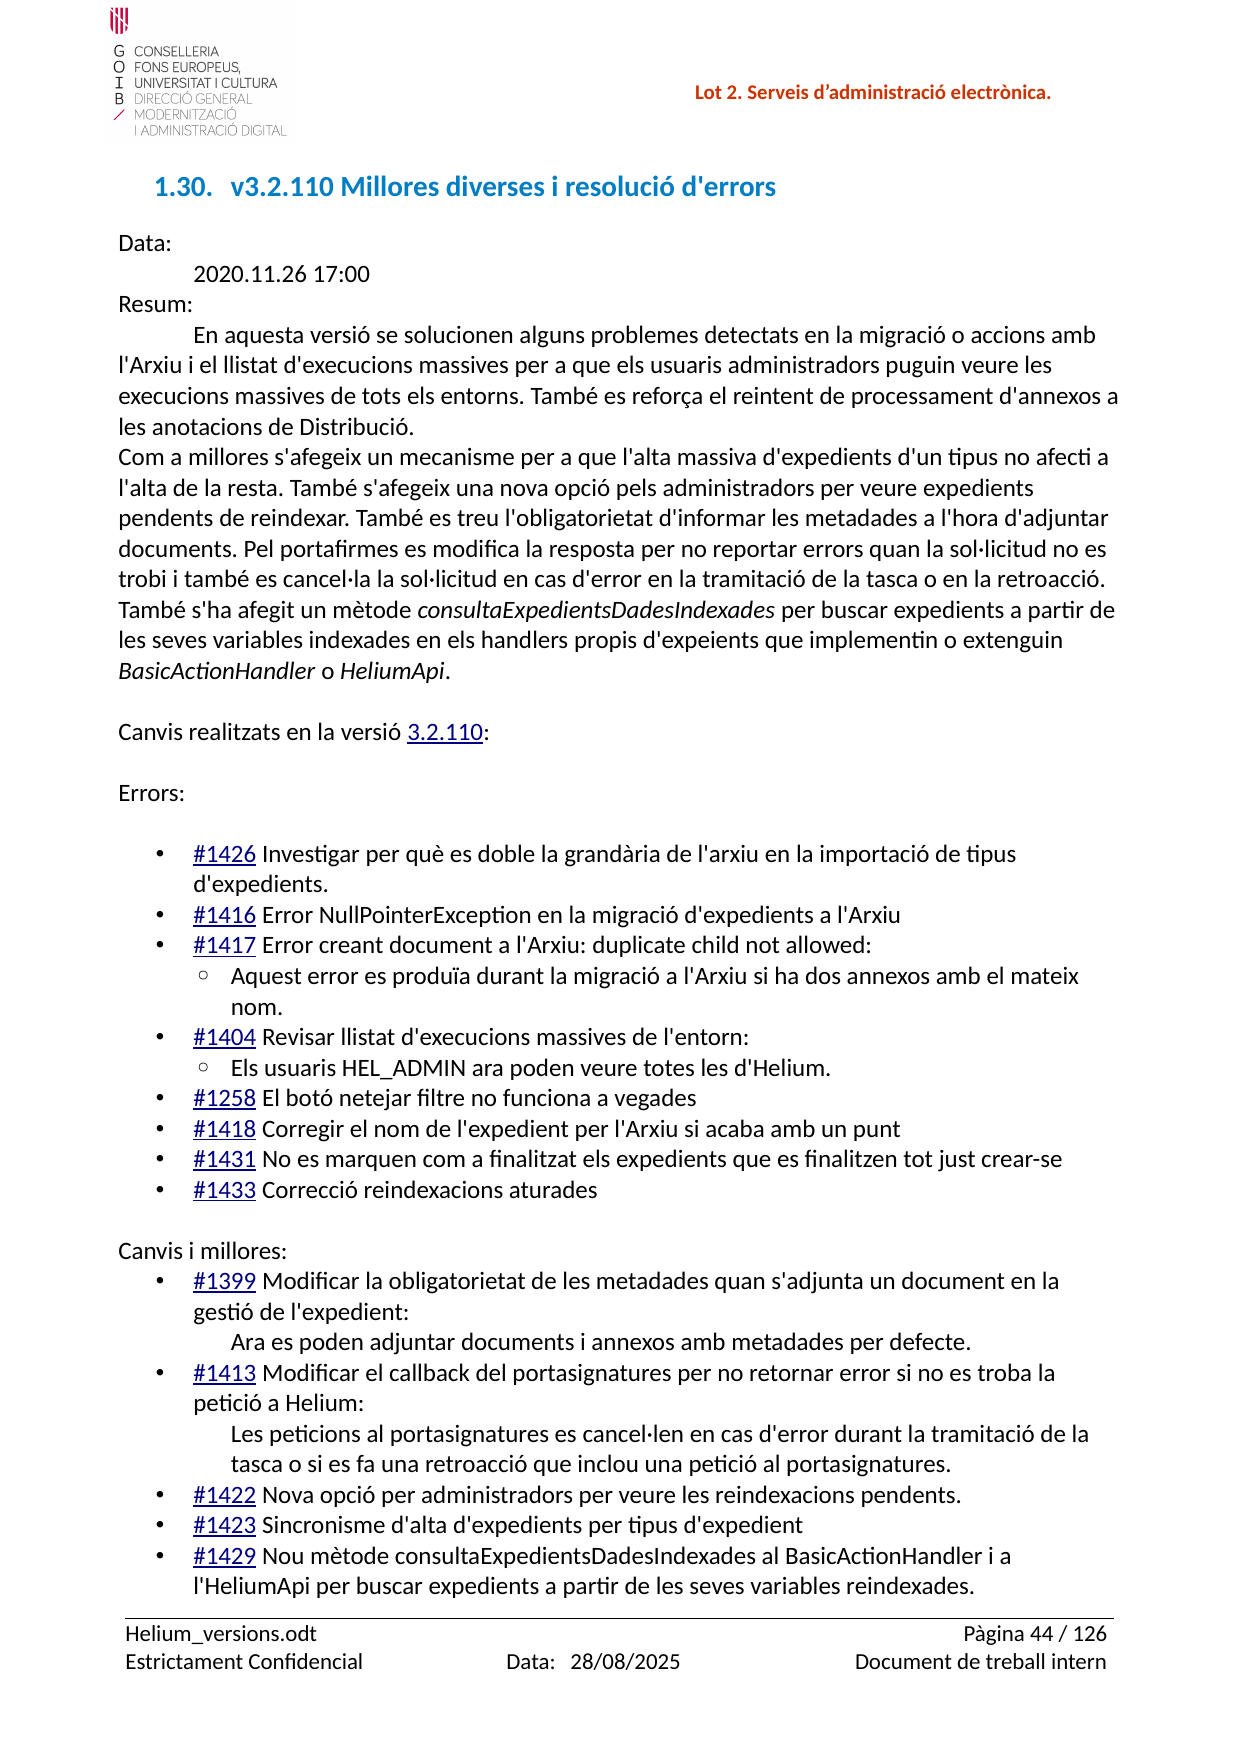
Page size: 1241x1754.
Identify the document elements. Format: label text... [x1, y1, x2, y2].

picture [100, 0, 297, 144]
list #1258 El botó netejar filtre no funciona a vegades [156, 1082, 1122, 1113]
list #1426 Investigar per què es doble la grandària de l'arxiu en la importació de tipus d'expedients. [156, 838, 1122, 899]
text Com a millores s'afegeix un mecanisme per a que l'alta massiva d'expedients d'un tipus no afecti a l'alta de la resta. També s'afegeix una nova opció pels administradors per veure expedients pendents de reindexar. També es treu l'obligatorietat d'informar les metadades a l'hora d'adjuntar documents. Pel portafirmes es modifica la resposta per no reportar errors quan la sol·licitud no es trobi i també es cancel·la la sol·licitud en cas d'error en la tramitació de la tasca o en la retroacció. També s'ha afegit un mètode consultaExpedientsDadesIndexades per buscar expedients a partir de les seves variables indexades en els handlers propis d'expeients que implementin o extenguin BasicActionHandler o HeliumApi. [118, 441, 1122, 685]
list Ara es poden adjuntar documents i annexos amb metadades per defecte. [193, 1326, 1122, 1357]
list #1404 Revisar llistat d'execucions massives de l'entorn: [156, 1021, 1122, 1052]
list #1418 Corregir el nom de l'expedient per l'Arxiu si acaba amb un punt [156, 1113, 1122, 1143]
list Els usuaris HEL_ADMIN ara poden veure totes les d'Helium. [193, 1052, 1122, 1082]
list #1429 Nou mètode consultaExpedientsDadesIndexades al BasicActionHandler i a l'HeliumApi per buscar expedients a partir de les seves variables reindexades. [156, 1540, 1122, 1601]
list #1423 Sincronisme d'alta d'expedients per tipus d'expedient [156, 1509, 1122, 1540]
list Aquest error es produïa durant la migració a l'Arxiu si ha dos annexos amb el mateix nom. [193, 960, 1122, 1021]
text Data: [118, 228, 1122, 258]
text En aquesta versió se solucionen alguns problemes detectats en la migració o accions amb l'Arxiu i el llistat d'execucions massives per a que els usuaris administradors puguin veure les execucions massives de tots els entorns. També es reforça el reintent de processament d'annexos a les anotacions de Distribució. [118, 319, 1122, 441]
list #1416 Error NullPointerException en la migració d'expedients a l'Arxiu [156, 899, 1122, 929]
list #1413 Modificar el callback del portasignatures per no retornar error si no es troba la petició a Helium: [156, 1357, 1122, 1418]
list #1399 Modificar la obligatorietat de les metadades quan s'adjunta un document en la gestió de l'expedient: [156, 1265, 1122, 1326]
list #1433 Correcció reindexacions aturades [156, 1174, 1122, 1204]
list Les peticions al portasignatures es cancel·len en cas d'error durant la tramitació de la tasca o si es fa una retroacció que inclou una petició al portasignatures. [193, 1418, 1122, 1479]
list #1431 No es marquen com a finalitzat els expedients que es finalitzen tot just crear-se [156, 1143, 1122, 1174]
text Canvis realitzats en la versió 3.2.110: [118, 716, 1122, 746]
text Resum: [118, 289, 1122, 319]
list #1417 Error creant document a l'Arxiu: duplicate child not allowed: [156, 929, 1122, 960]
text Canvis i millores: [118, 1235, 1122, 1265]
subtitle v3.2.110 Millores diverses i resolució d'errors [153, 168, 1122, 204]
text 2020.11.26 17:00 [118, 258, 1122, 289]
list #1422 Nova opció per administradors per veure les reindexacions pendents. [156, 1479, 1122, 1509]
text Errors: [118, 777, 1122, 807]
